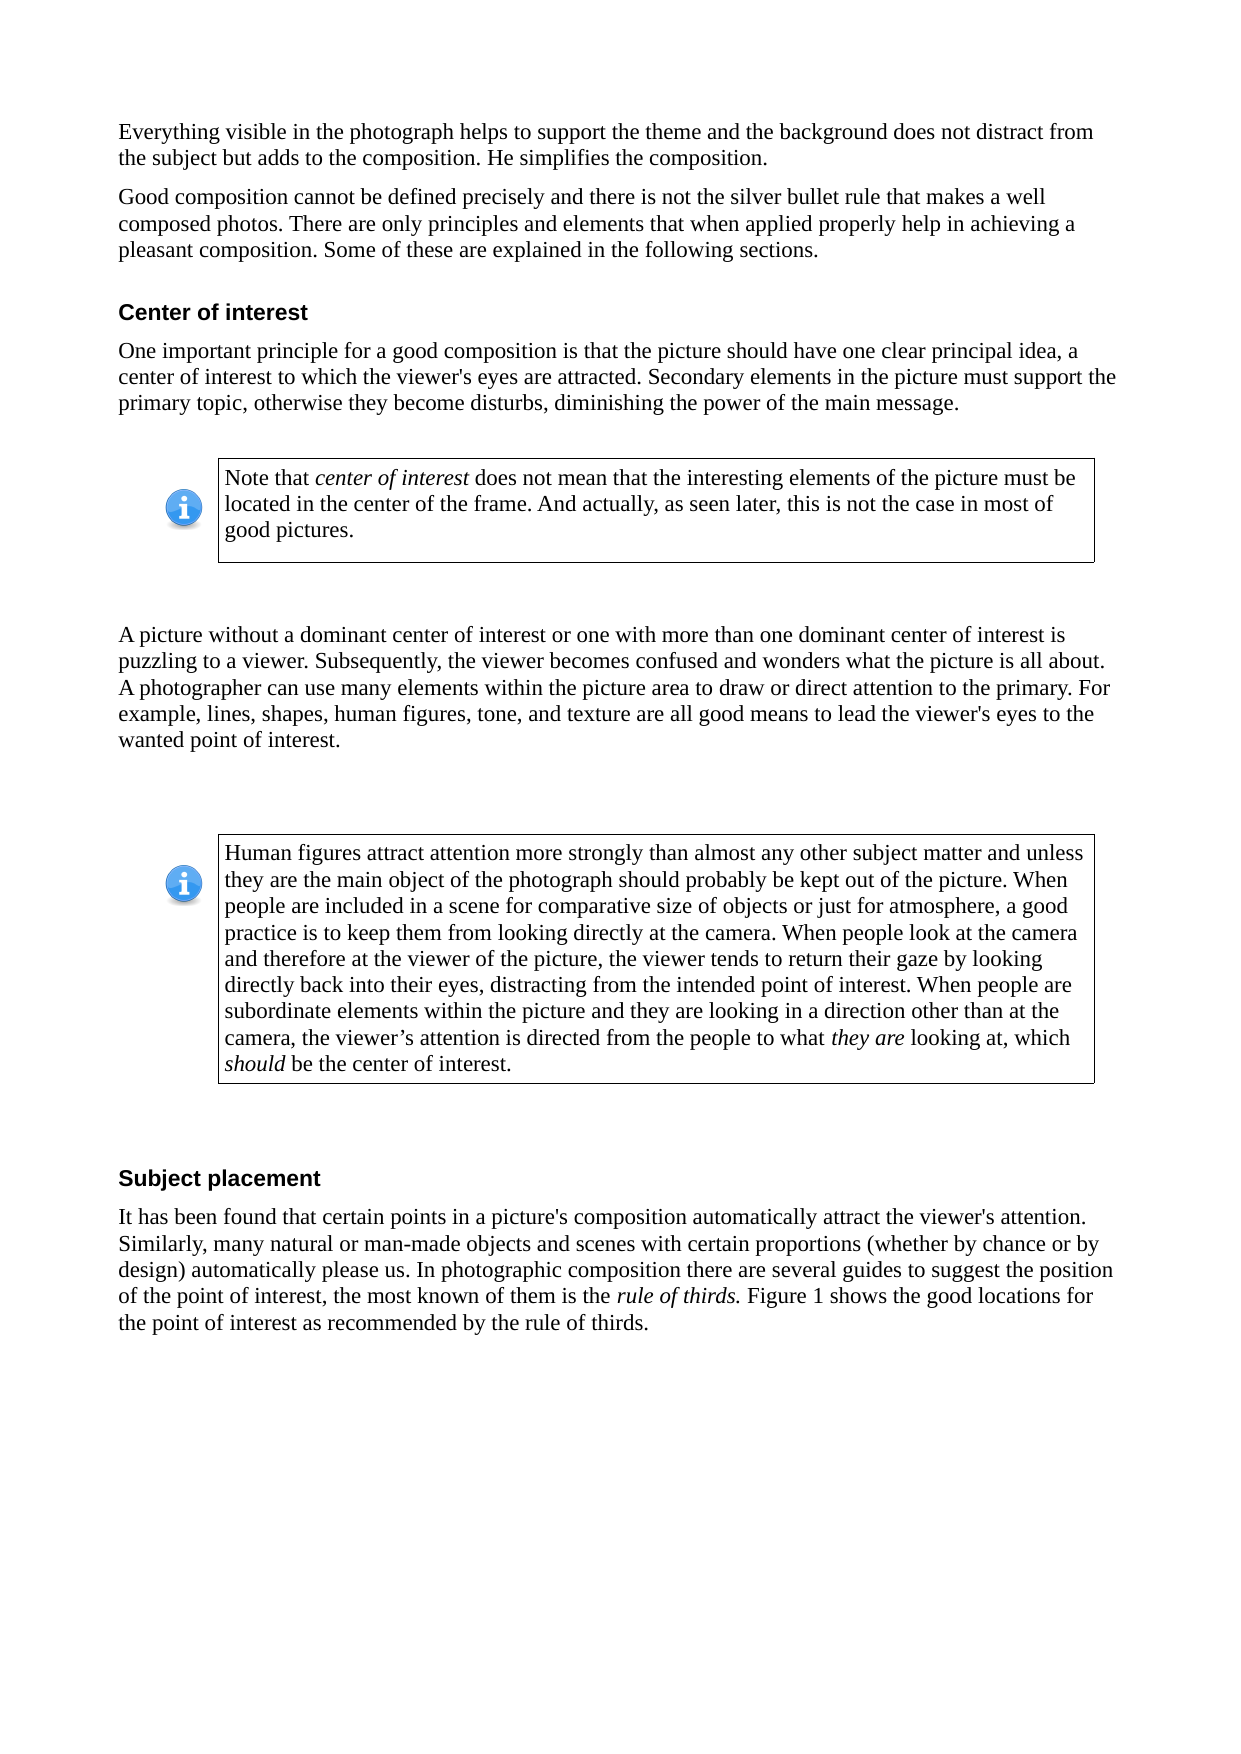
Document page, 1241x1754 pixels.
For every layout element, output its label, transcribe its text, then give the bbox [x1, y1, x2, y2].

picture [163, 489, 204, 530]
table_header [149, 458, 218, 562]
picture [163, 865, 204, 906]
table_header Note that center of interest does not mean that the interesting elements of the picture must be located in the center of the frame. And actually, as seen later, this is not the case in most of good pictures. [219, 459, 1094, 562]
subtitle Center of interest [118, 298, 1122, 325]
table_header [149, 834, 218, 1082]
text One important principle for a good composition is that the picture should have one clear principal idea, a center of interest to which the viewer's eyes are attracted. Secondary elements in the picture must support the primary topic, otherwise they become disturbs, diminishing the power of the main message. [118, 337, 1122, 416]
text Everything visible in the photograph helps to support the theme and the background does not distract from the subject but adds to the composition. He simplifies the composition. [118, 118, 1122, 171]
subtitle Subject placement [118, 1165, 1122, 1192]
text A picture without a dominant center of interest or one with more than one dominant center of interest is puzzling to a viewer. Subsequently, the viewer becomes confused and wonders what the picture is all about. A photographer can use many elements within the picture area to draw or direct attention to the primary. For example, lines, shapes, human figures, tone, and texture are all good means to lead the viewer's eyes to the wanted point of interest. [118, 621, 1122, 753]
text It has been found that certain points in a picture's composition automatically attract the viewer's attention. Similarly, many natural or man-made objects and scenes with certain proportions (whether by chance or by design) automatically please us. In photographic composition there are several guides to suggest the position of the point of interest, the most known of them is the rule of thirds. Figure 1 shows the good locations for the point of interest as recommended by the rule of thirds. [118, 1203, 1122, 1335]
table_header Human figures attract attention more strongly than almost any other subject matter and unless they are the main object of the photograph should probably be kept out of the picture. When people are included in a scene for comparative size of objects or just for atmosphere, a good practice is to keep them from looking directly at the camera. When people look at the camera and therefore at the viewer of the picture, the viewer tends to return their gaze by looking directly back into their eyes, distracting from the intended point of interest. When people are subordinate elements within the picture and they are looking in a direction other than at the camera, the viewer’s attention is directed from the people to what they are looking at, which should be the center of interest. [219, 835, 1094, 1082]
text Good composition cannot be defined precisely and there is not the silver bullet rule that makes a well composed photos. There are only principles and elements that when applied properly help in achieving a pleasant composition. Some of these are explained in the following sections. [118, 183, 1122, 262]
